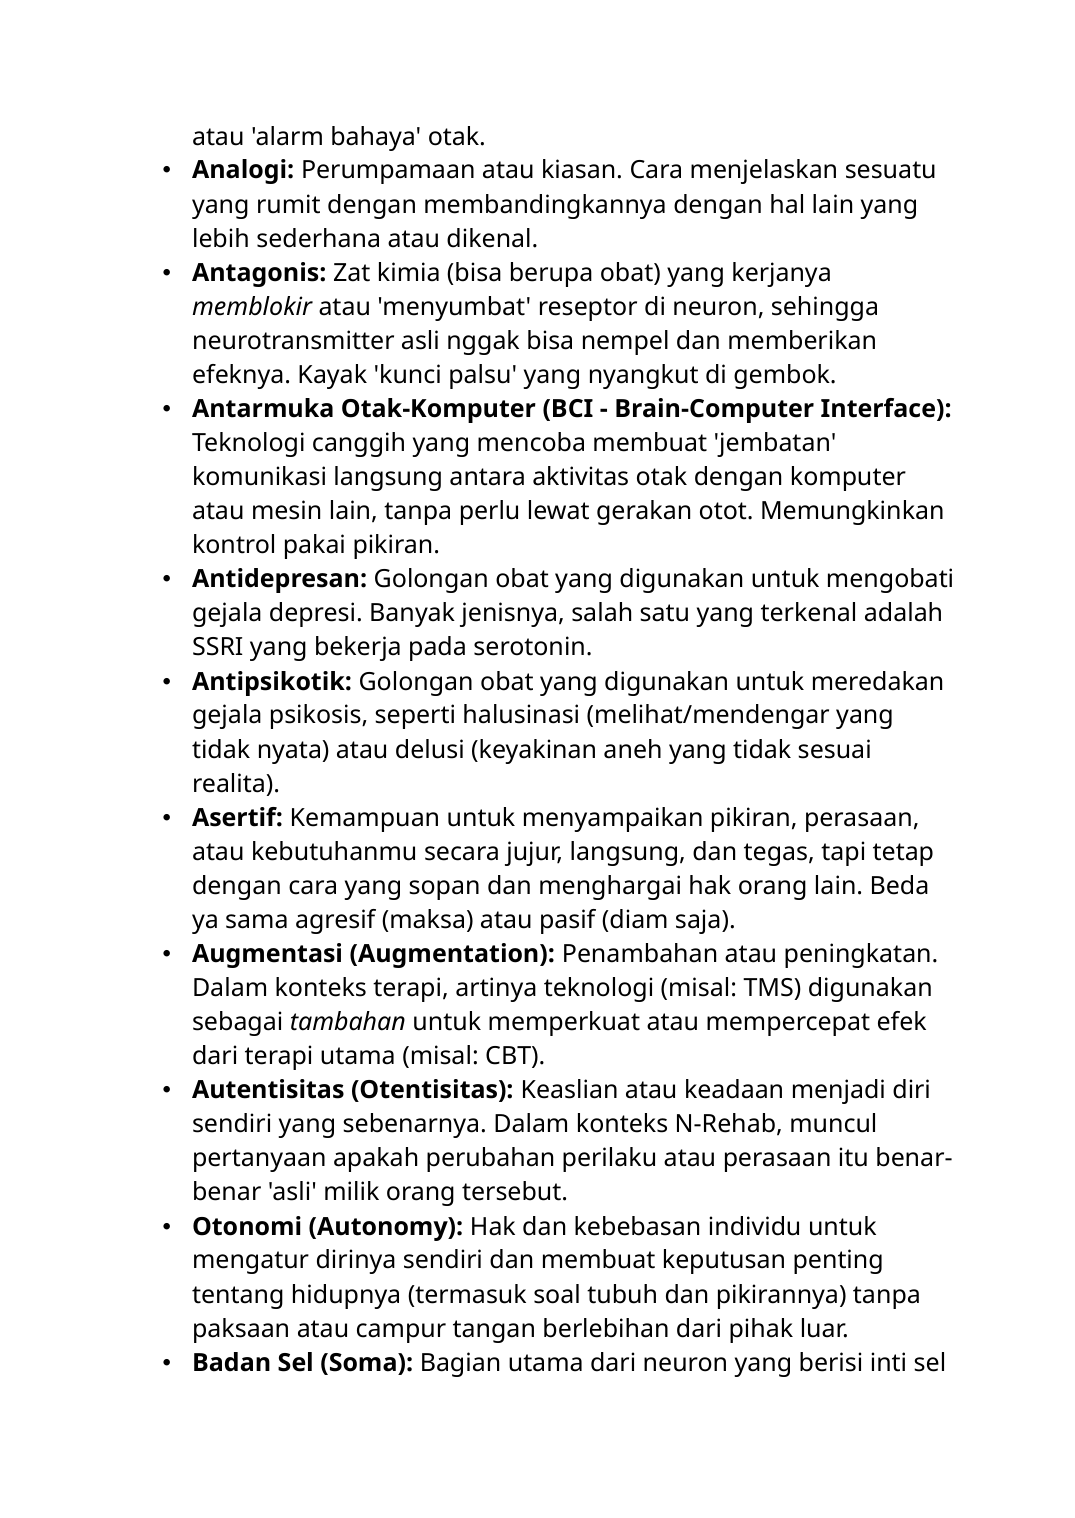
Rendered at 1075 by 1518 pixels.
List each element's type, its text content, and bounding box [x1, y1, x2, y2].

list Augmentasi (Augmentation): Penambahan atau peningkatan. Dalam konteks terapi, artinya teknologi (misal: TMS) digunakan sebagai tambahan untuk memperkuat atau mempercepat efek dari terapi utama (misal: CBT). [162, 936, 957, 1072]
list Autentisitas (Otentisitas): Keaslian atau keadaan menjadi diri sendiri yang sebenarnya. Dalam konteks N-Rehab, muncul pertanyaan apakah perubahan perilaku atau perasaan itu benar-benar 'asli' milik orang tersebut. [162, 1072, 957, 1208]
list Otonomi (Autonomy): Hak dan kebebasan individu untuk mengatur dirinya sendiri dan membuat keputusan penting tentang hidupnya (termasuk soal tubuh dan pikirannya) tanpa paksaan atau campur tangan berlebihan dari pihak luar. [162, 1208, 957, 1344]
list Badan Sel (Soma): Bagian utama dari neuron yang berisi inti sel [162, 1344, 957, 1378]
list Asertif: Kemampuan untuk menyampaikan pikiran, perasaan, atau kebutuhanmu secara jujur, langsung, dan tegas, tapi tetap dengan cara yang sopan dan menghargai hak orang lain. Beda ya sama agresif (maksa) atau pasif (diam saja). [162, 799, 957, 936]
list Analogi: Perumpamaan atau kiasan. Cara menjelaskan sesuatu yang rumit dengan membandingkannya dengan hal lain yang lebih sederhana atau dikenal. [162, 152, 957, 254]
list Antidepresan: Golongan obat yang digunakan untuk mengobati gejala depresi. Banyak jenisnya, salah satu yang terkenal adalah SSRI yang bekerja pada serotonin. [162, 561, 957, 663]
list Antagonis: Zat kimia (bisa berupa obat) yang kerjanya memblokir atau 'menyumbat' reseptor di neuron, sehingga neurotransmitter asli nggak bisa nempel dan memberikan efeknya. Kayak 'kunci palsu' yang nyangkut di gembok. [162, 254, 957, 391]
list atau 'alarm bahaya' otak. [162, 118, 957, 152]
list Antarmuka Otak-Komputer (BCI - Brain-Computer Interface): Teknologi canggih yang mencoba membuat 'jembatan' komunikasi langsung antara aktivitas otak dengan komputer atau mesin lain, tanpa perlu lewat gerakan otot. Memungkinkan kontrol pakai pikiran. [162, 391, 957, 561]
list Antipsikotik: Golongan obat yang digunakan untuk meredakan gejala psikosis, seperti halusinasi (melihat/mendengar yang tidak nyata) atau delusi (keyakinan aneh yang tidak sesuai realita). [162, 663, 957, 799]
